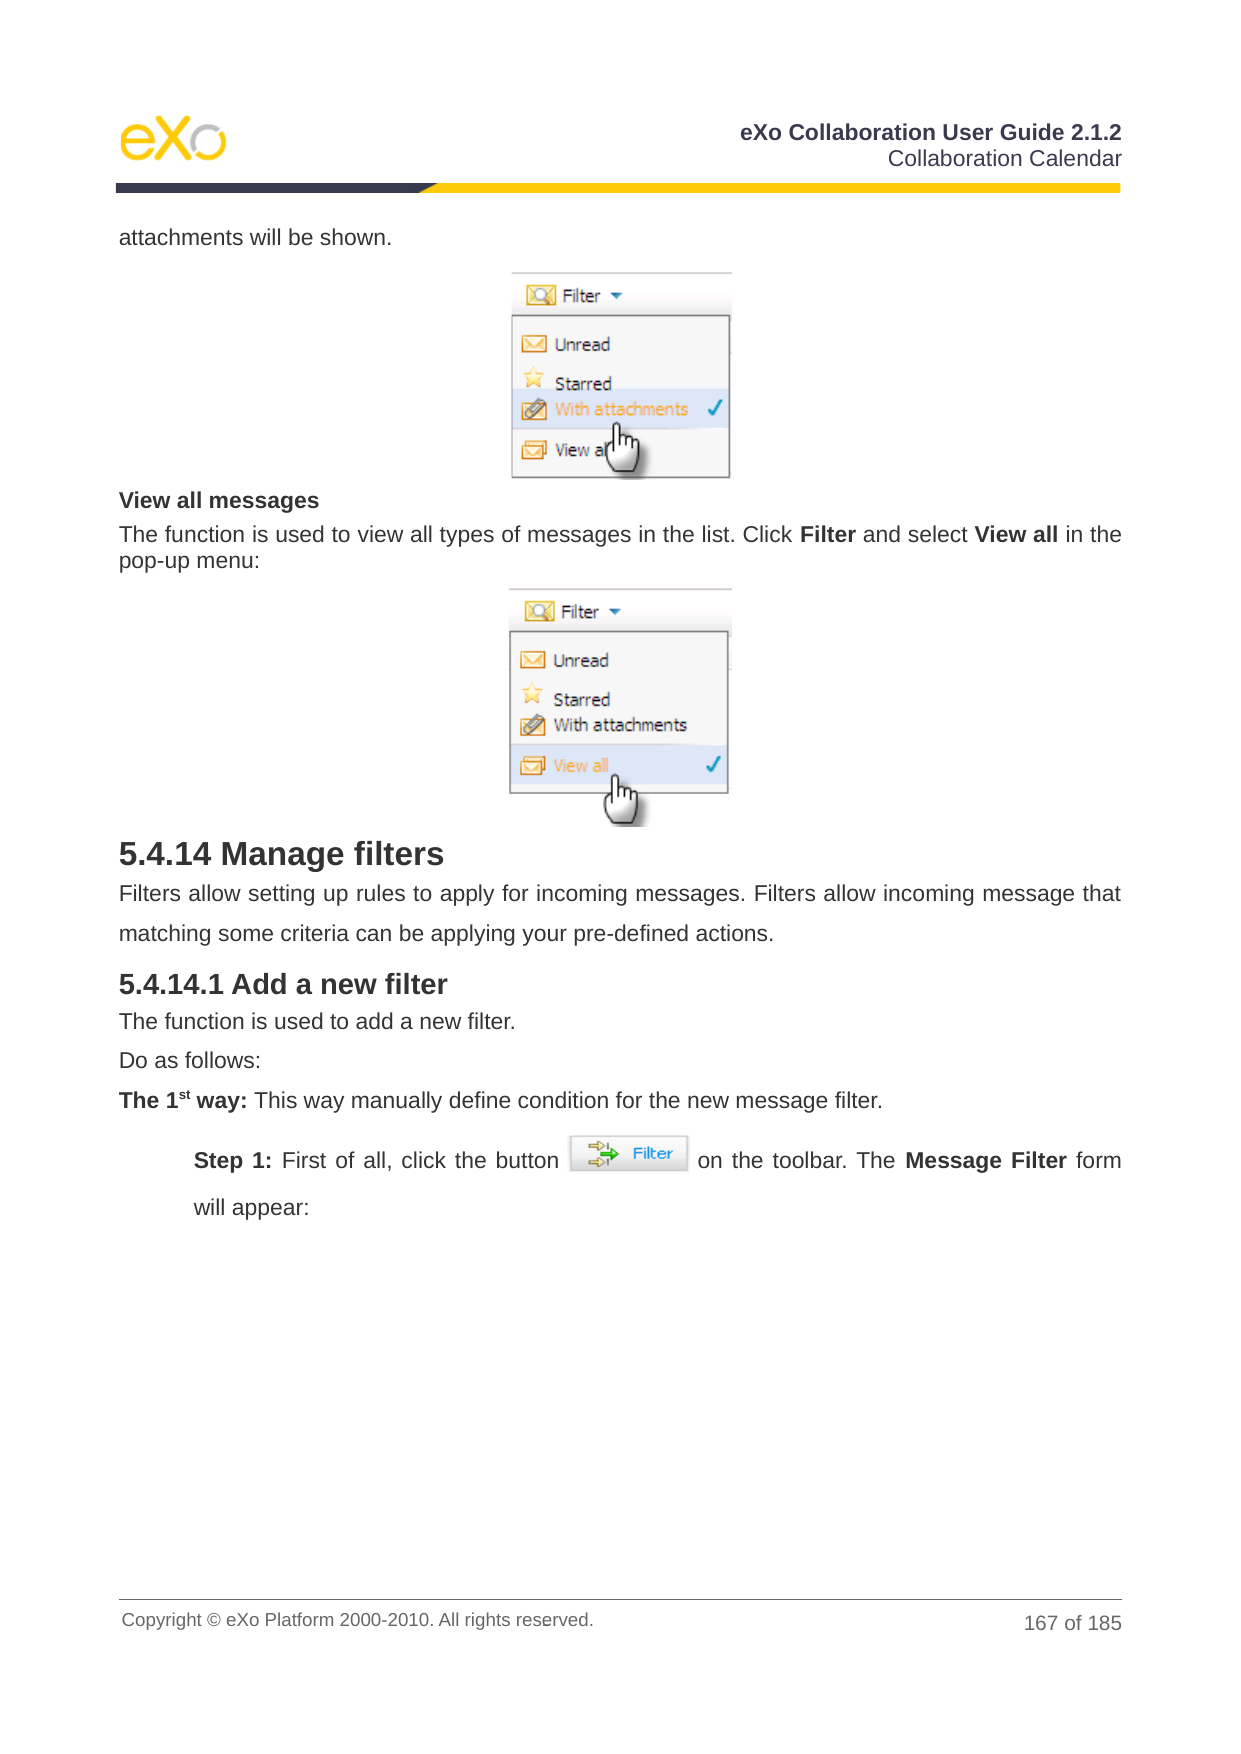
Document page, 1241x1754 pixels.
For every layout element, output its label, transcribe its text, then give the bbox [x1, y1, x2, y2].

list Step 1: First of all, click the buttonon the toolbar. The Message Filter form will appear: [156, 1126, 1122, 1220]
text Do as follows: [118, 1047, 1122, 1073]
subtitle Add a new filter [118, 967, 1122, 1000]
picture [120, 115, 227, 161]
picture [115, 183, 1121, 193]
text The 1st way: This way manually define condition for the new message filter. [118, 1087, 1122, 1113]
text Filters allow setting up rules to apply for incoming messages. Filters allow incoming message that matching some criteria can be applying your pre-defined actions. [118, 880, 1122, 946]
text View all messages [118, 480, 1122, 513]
text The function is used to add a new filter. [118, 1008, 1122, 1034]
subtitle Manage filters [118, 827, 1122, 873]
text The function is used to view all types of messages in the list. Click Filter and select View all in the pop-up menu: [118, 521, 1122, 573]
picture [511, 271, 732, 480]
picture [567, 1133, 690, 1174]
picture [508, 584, 732, 827]
text attachments will be shown. [118, 223, 1122, 250]
